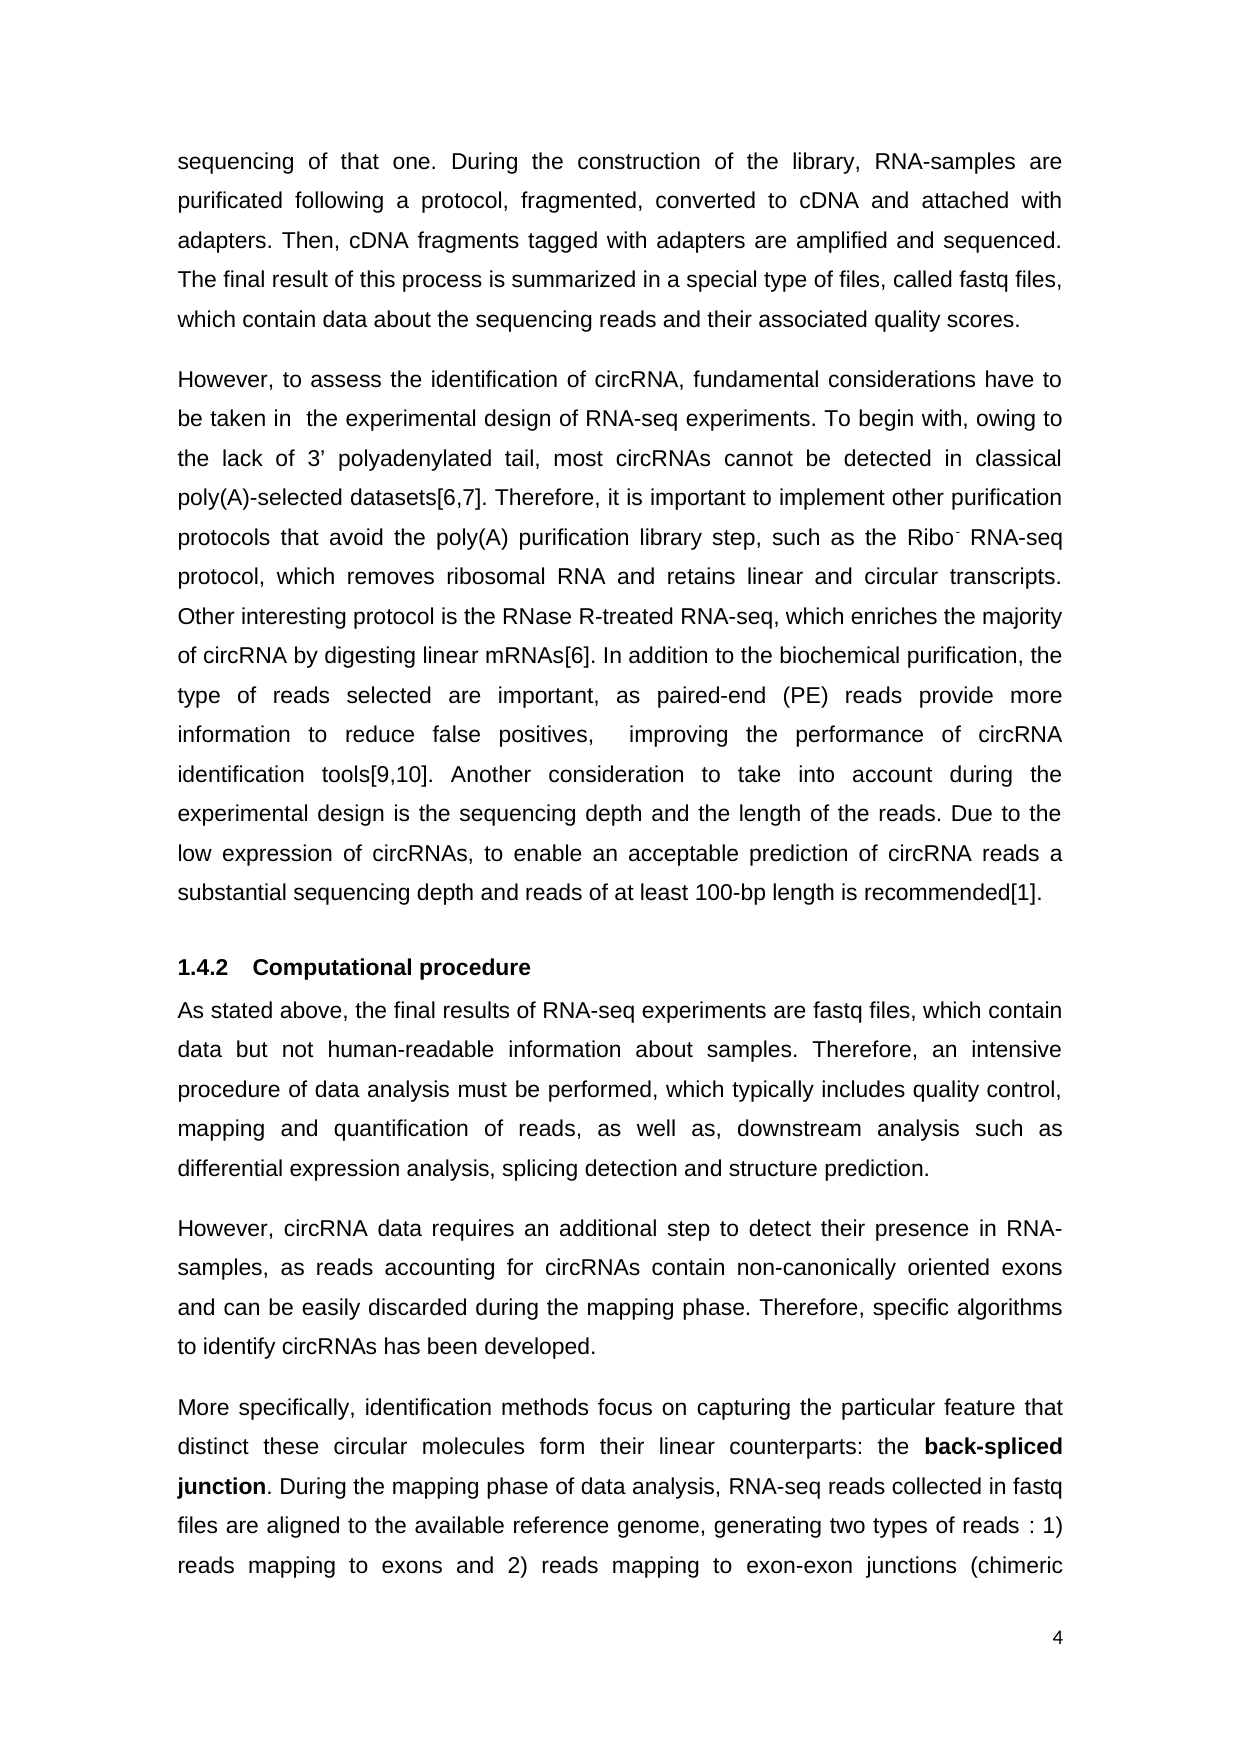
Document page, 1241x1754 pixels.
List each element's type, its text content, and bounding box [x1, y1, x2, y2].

text However, to assess the identification of circRNA, fundamental considerations have to be taken in the experimental design of RNA-seq experiments. To begin with, owing to the lack of 3’ polyadenylated tail, most circRNAs cannot be detected in classical poly(A)-selected datasets[6,7]⁠. Therefore, it is important to implement other purification protocols that avoid the poly(A) purification library step, such as the Ribo- RNA-seq protocol, which removes ribosomal RNA and retains linear and circular transcripts. Other interesting protocol is the RNase R-treated RNA-seq, which enriches the majority of circRNA by digesting linear mRNAs[6]⁠. In addition to the biochemical purification, the type of reads selected are important, as paired-end (PE) reads provide more information to reduce false positives, improving the performance of circRNA identification tools[9,10]⁠. Another consideration to take into account during the experimental design is the sequencing depth and the length of the reads. Due to the low expression of circRNAs, to enable an acceptable prediction of circRNA reads a substantial sequencing depth and reads of at least 100-bp length is recommended[1]⁠. [177, 366, 1063, 905]
text More specifically, identification methods focus on capturing the particular feature that distinct these circular molecules form their linear counterparts: the back-spliced junction. During the mapping phase of data analysis, RNA-seq reads collected in fastq files are aligned to the available reference genome, generating two types of reads : 1) reads mapping to exons and 2) reads mapping to exon-exon junctions (chimeric [177, 1394, 1063, 1578]
text As stated above, the final results of RNA-seq experiments are fastq files, which contain data but not human-readable information about samples. Therefore, an intensive procedure of data analysis must be performed, which typically includes quality control, mapping and quantification of reads, as well as, downstream analysis such as differential expression analysis, splicing detection and structure prediction. [177, 997, 1063, 1181]
subtitle Computational procedure [177, 954, 1063, 980]
text sequencing of that one. During the construction of the library, RNA-samples are purificated following a protocol, fragmented, converted to cDNA and attached with adapters. Then, cDNA fragments tagged with adapters are amplified and sequenced. The final result of this process is summarized in a special type of files, called fastq files, which contain data about the sequencing reads and their associated quality scores. [177, 148, 1063, 332]
text However, circRNA data requires an additional step to detect their presence in RNA-samples, as reads accounting for circRNAs contain non-canonically oriented exons and can be easily discarded during the mapping phase. Therefore, specific algorithms to identify circRNAs has been developed. [177, 1215, 1063, 1360]
